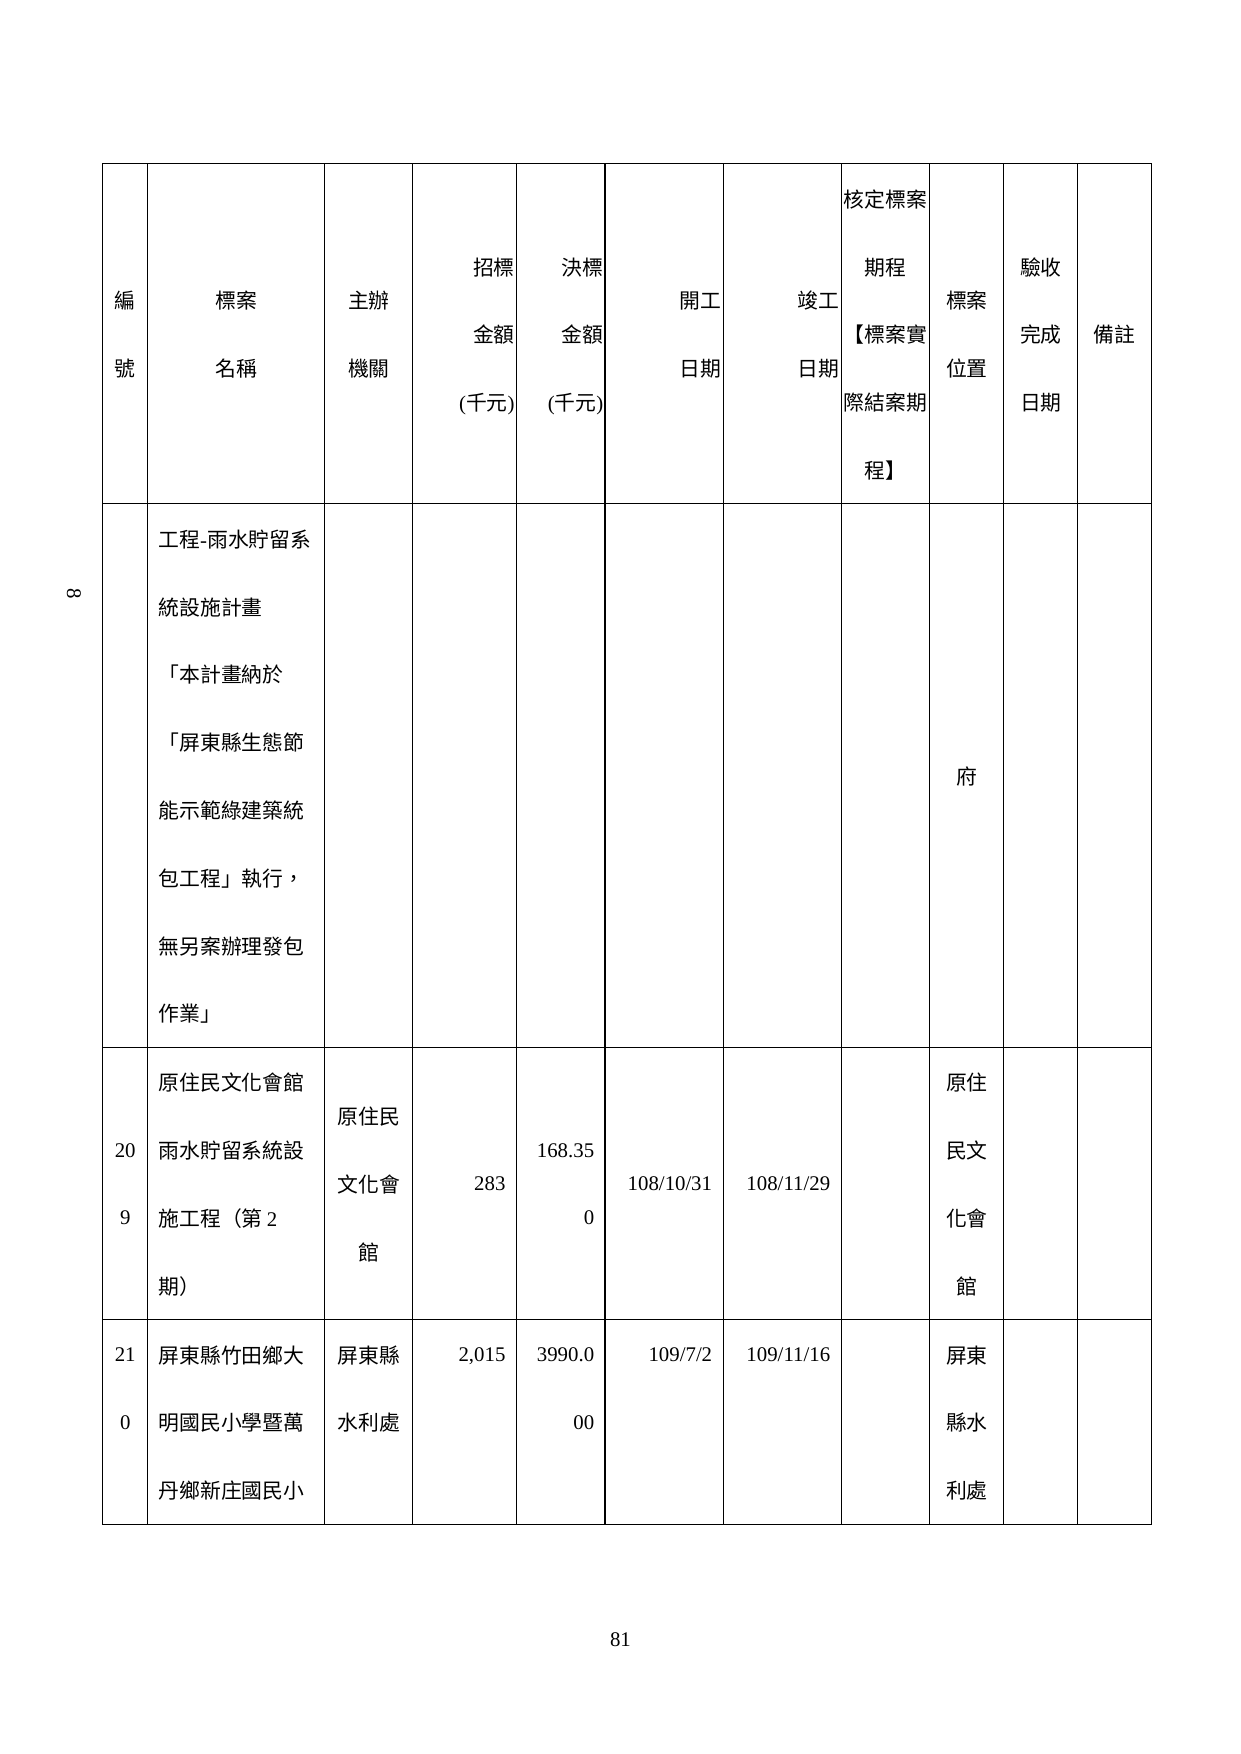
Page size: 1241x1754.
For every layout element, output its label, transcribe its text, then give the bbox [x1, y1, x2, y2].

table_header 驗收 完成 日期 [1004, 164, 1077, 503]
table_header 主辦 機關 [325, 164, 412, 503]
table_header 招標 金額 (千元) [413, 164, 516, 503]
table_cell 原住民文化會館 [930, 1048, 1003, 1319]
table_header 備註 [1078, 164, 1151, 503]
table_cell [842, 1320, 929, 1523]
table_cell 2,015 [413, 1320, 516, 1523]
table_cell 屏東縣竹田鄉大明國民小學暨萬丹鄉新庄國民小 [148, 1320, 324, 1523]
table_cell 210 [103, 1320, 147, 1523]
table_cell 工程-雨水貯留系統設施計畫 「本計畫納於「屏東縣生態節能示範綠建築統包工程」執行， 無另案辦理發包作業」 [148, 504, 324, 1047]
table_header 標案 位置 [930, 164, 1003, 503]
table_cell [724, 504, 841, 1047]
table_cell 屏東縣水利處 [325, 1320, 412, 1523]
table_cell 屏東縣水利處 [930, 1320, 1003, 1523]
table_cell [517, 504, 604, 1047]
table_header 開工 日期 [606, 164, 723, 503]
table_cell [1078, 504, 1151, 1047]
table_cell 府 [930, 504, 1003, 1047]
table_header 竣工 日期 [724, 164, 841, 503]
table_cell [103, 504, 147, 1047]
table_cell [842, 504, 929, 1047]
table_cell [1004, 504, 1077, 1047]
table_header 標案 名稱 [148, 164, 324, 503]
table_cell [1078, 1048, 1151, 1319]
table_cell 3990.000 [517, 1320, 604, 1523]
table_cell [606, 504, 723, 1047]
table_cell [413, 504, 516, 1047]
table_cell [842, 1048, 929, 1319]
table_cell 108/10/31 [606, 1048, 723, 1319]
table_header 編號 [103, 164, 147, 503]
table_cell [1004, 1320, 1077, 1523]
table_cell [1078, 1320, 1151, 1523]
table_cell 原住民文化會館雨水貯留系統設施工程（第2期） [148, 1048, 324, 1319]
table_cell [1004, 1048, 1077, 1319]
table_header 決標 金額 (千元) [517, 164, 604, 503]
table_header 核定標案期程 【標案實際結案期程】 [842, 164, 929, 503]
table_cell 283 [413, 1048, 516, 1319]
table_cell 109/11/16 [724, 1320, 841, 1523]
table_cell 209 [103, 1048, 147, 1319]
table_cell 108/11/29 [724, 1048, 841, 1319]
table_cell 原住民文化會館 [325, 1048, 412, 1319]
table_cell [325, 504, 412, 1047]
table_cell 168.350 [517, 1048, 604, 1319]
table_cell 109/7/2 [606, 1320, 723, 1523]
